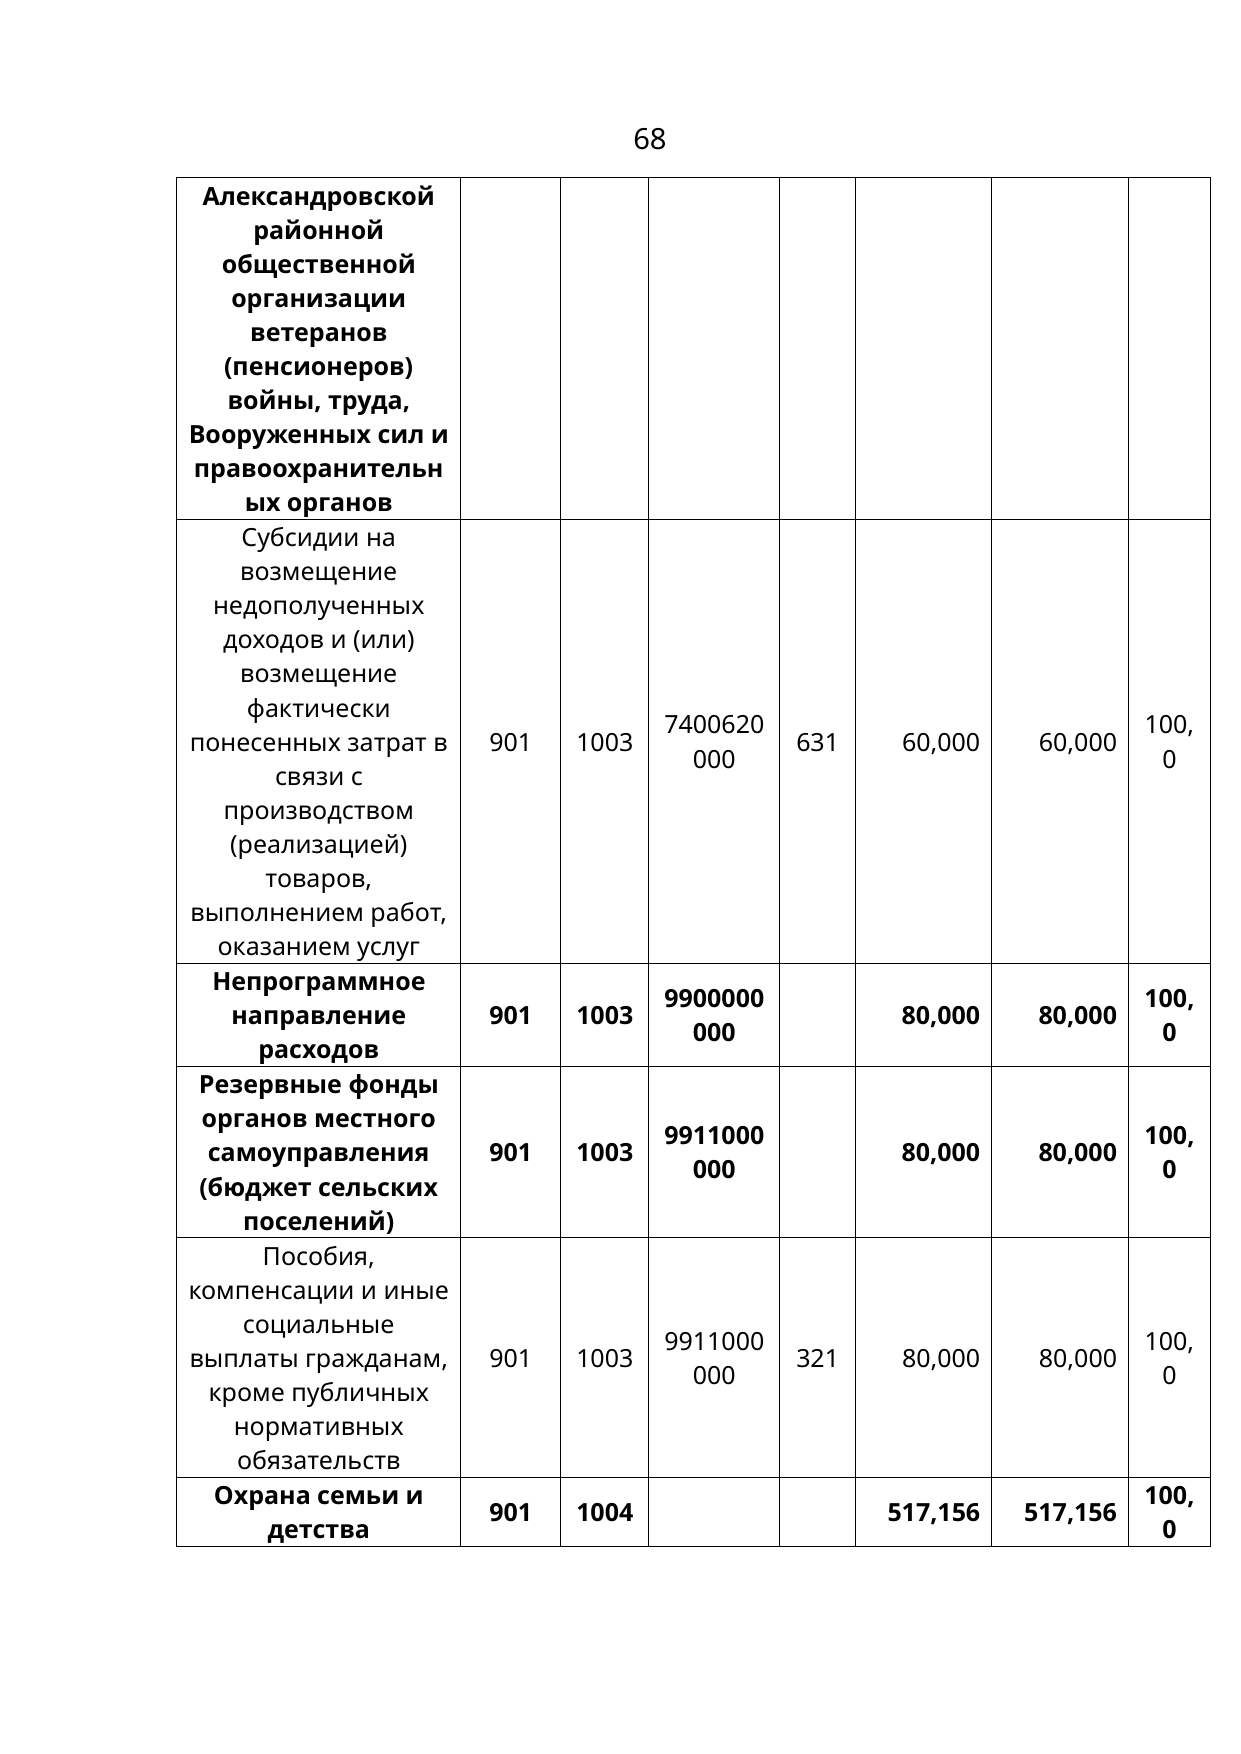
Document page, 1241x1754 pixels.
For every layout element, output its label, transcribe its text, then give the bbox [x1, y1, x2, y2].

table_cell 9911000000 [649, 1067, 779, 1237]
table_cell Александровской районной общественной организации ветеранов (пенсионеров) войны, труда, Вооруженных сил и правоохранительных органов [177, 178, 460, 519]
table_cell 80,000 [992, 964, 1128, 1066]
table_cell 901 [461, 1238, 560, 1477]
table_cell 100,0 [1129, 1067, 1210, 1237]
table_cell 9900000000 [649, 964, 779, 1066]
table_cell 901 [461, 1478, 560, 1546]
table_cell Субсидии на возмещение недополученных доходов и (или) возмещение фактически понесенных затрат в связи с производством (реализацией) товаров, выполнением работ, оказанием услуг [177, 520, 460, 963]
table_cell 60,000 [856, 520, 991, 963]
table_cell 7400620000 [649, 520, 779, 963]
table_cell [780, 1067, 855, 1237]
table_cell 80,000 [856, 1067, 991, 1237]
table_cell 1003 [561, 520, 648, 963]
table_cell [461, 178, 560, 519]
table_cell [780, 1478, 855, 1546]
table_cell 80,000 [992, 1238, 1128, 1477]
table_cell 9911000000 [649, 1238, 779, 1477]
table_cell 60,000 [992, 520, 1128, 963]
table_cell 901 [461, 520, 560, 963]
table_cell 631 [780, 520, 855, 963]
table_cell 517,156 [856, 1478, 991, 1546]
table_cell [992, 178, 1128, 519]
table_cell [1129, 178, 1210, 519]
table_cell 1003 [561, 1238, 648, 1477]
table_cell 80,000 [992, 1067, 1128, 1237]
table_cell [780, 178, 855, 519]
table_cell [649, 1478, 779, 1546]
table_cell [856, 178, 991, 519]
table_cell Пособия, компенсации и иные социальные выплаты гражданам, кроме публичных нормативных обязательств [177, 1238, 460, 1477]
table_cell 1003 [561, 964, 648, 1066]
table_cell Непрограммное направление расходов [177, 964, 460, 1066]
table_cell 100,0 [1129, 964, 1210, 1066]
table_cell Резервные фонды органов местного самоуправления (бюджет сельских поселений) [177, 1067, 460, 1237]
table_cell [780, 964, 855, 1066]
table_cell 80,000 [856, 1238, 991, 1477]
table_cell 321 [780, 1238, 855, 1477]
table_cell 80,000 [856, 964, 991, 1066]
table_cell 100,0 [1129, 1238, 1210, 1477]
table_cell 901 [461, 1067, 560, 1237]
table_cell 901 [461, 964, 560, 1066]
table_cell [561, 178, 648, 519]
table_cell 100,0 [1129, 520, 1210, 963]
table_cell 100,0 [1129, 1478, 1210, 1546]
table_cell [649, 178, 779, 519]
table_cell Охрана семьи и детства [177, 1478, 460, 1546]
table_cell 517,156 [992, 1478, 1128, 1546]
table_cell 1003 [561, 1067, 648, 1237]
table_cell 1004 [561, 1478, 648, 1546]
